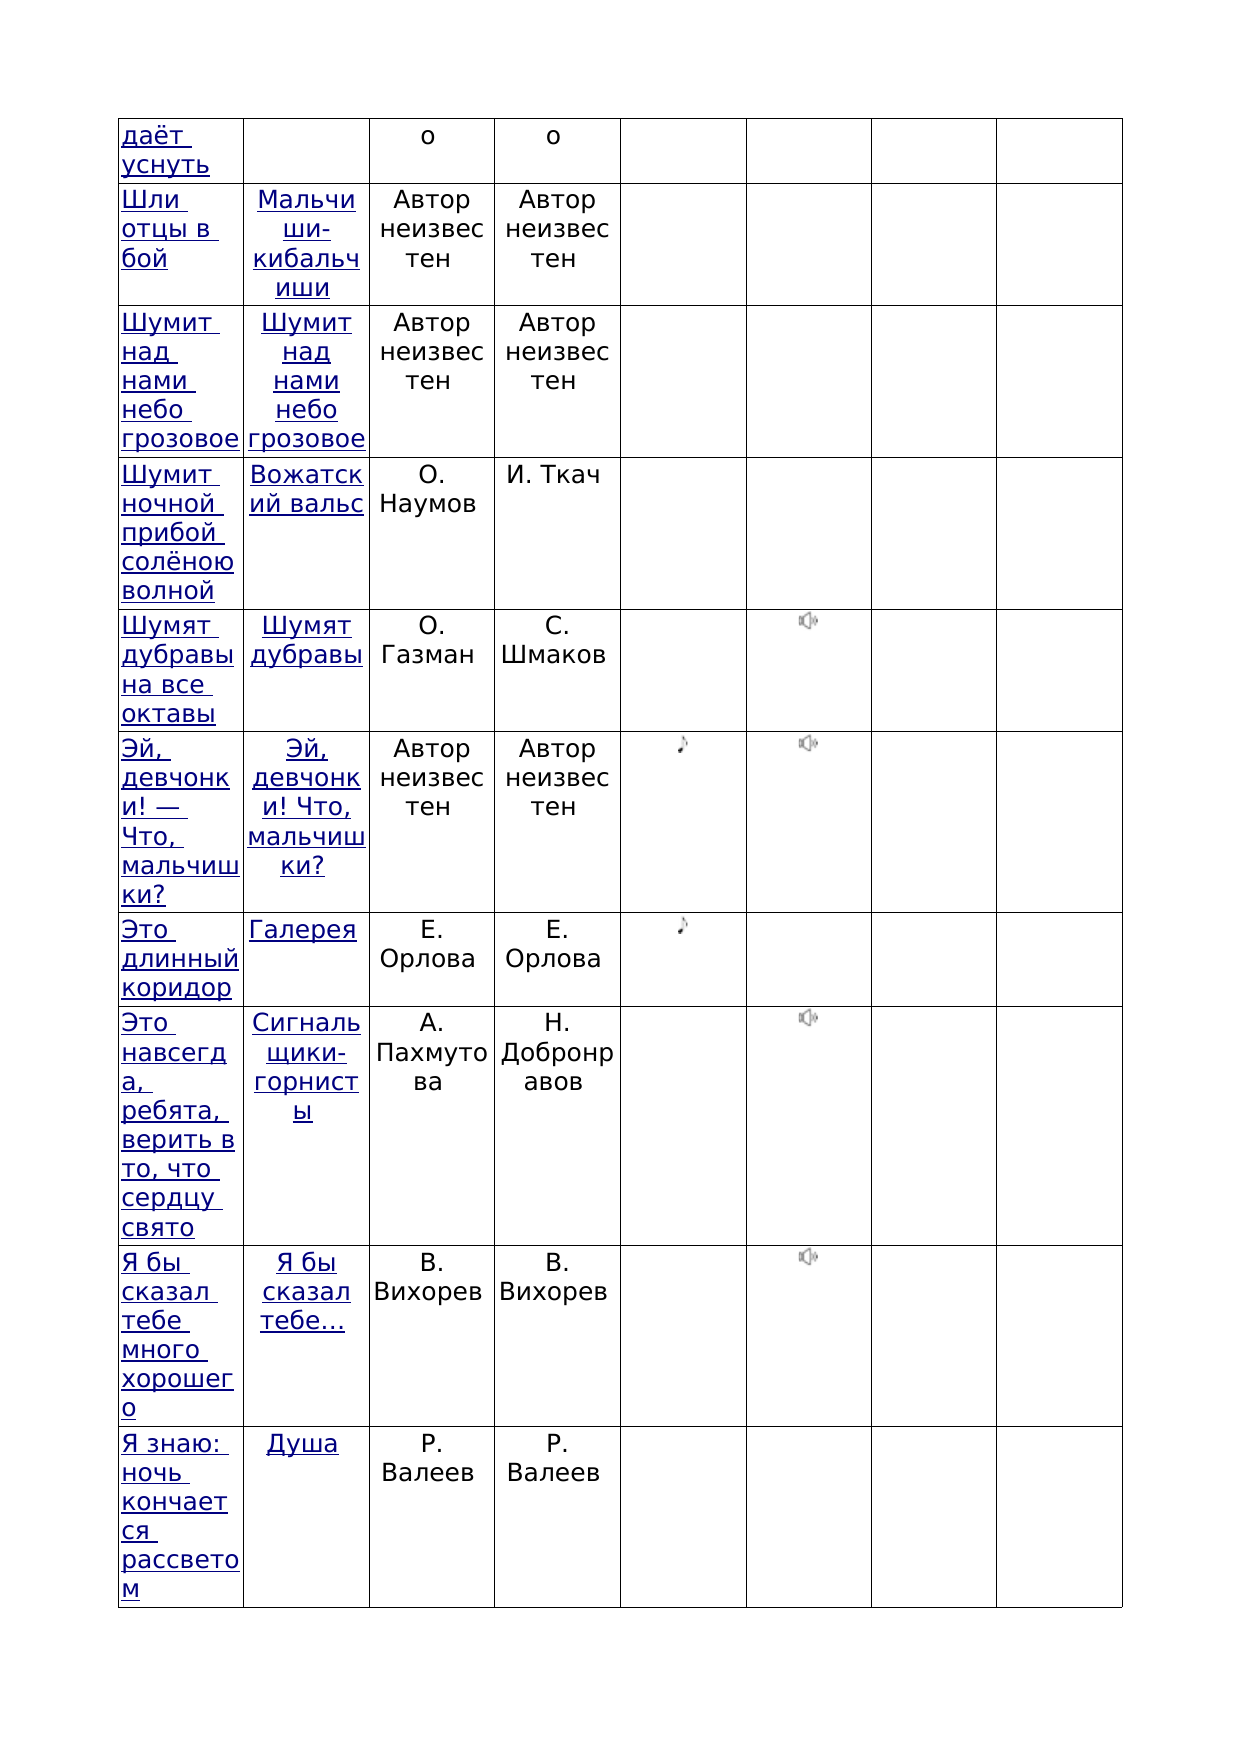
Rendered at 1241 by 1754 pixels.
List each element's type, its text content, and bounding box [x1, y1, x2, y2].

table_cell [997, 306, 1122, 457]
table_cell О. Наумов [370, 458, 494, 608]
table_cell [747, 610, 871, 731]
table_cell [747, 119, 871, 182]
picture [678, 734, 688, 753]
table_cell [621, 913, 746, 1006]
table_cell [747, 458, 871, 608]
table_cell [872, 119, 996, 182]
table_cell [621, 306, 746, 457]
table_cell [621, 610, 746, 731]
table_cell [997, 610, 1122, 731]
table_cell [621, 1427, 746, 1607]
table_cell Р. Валеев [370, 1427, 494, 1607]
table_cell Душа [244, 1427, 369, 1607]
table_cell [997, 184, 1122, 305]
table_cell [621, 119, 746, 182]
table_cell Шумят дубравы на все октавы [119, 610, 243, 731]
picture [678, 915, 688, 934]
table_cell [997, 732, 1122, 912]
table_cell [747, 1246, 871, 1426]
table_cell [747, 732, 871, 912]
table_cell [621, 1246, 746, 1426]
table_cell [872, 913, 996, 1006]
table_cell Шумят дубравы [244, 610, 369, 731]
table_cell Автор неизвестен [495, 184, 620, 305]
picture [798, 1008, 818, 1028]
table_cell Я бы сказал тебе… [244, 1246, 369, 1426]
table_cell [997, 913, 1122, 1006]
table_cell [747, 1427, 871, 1607]
table_cell Р. Валеев [495, 1427, 620, 1607]
table_cell Это навсегда, ребята, верить в то, что сердцу свято [119, 1007, 243, 1245]
table_cell Эй, девчонки! — Что, мальчишки? [119, 732, 243, 912]
table_cell И. Ткач [495, 458, 620, 608]
table_cell Е. Орлова [370, 913, 494, 1006]
table_cell [872, 1427, 996, 1607]
table_cell Эй, девчонки! Что, мальчишки? [244, 732, 369, 912]
table_cell [997, 458, 1122, 608]
table_cell Шумит над нами небо грозовое [119, 306, 243, 457]
table_cell Шумит над нами небо грозовое [244, 306, 369, 457]
picture [798, 611, 818, 631]
table_cell [872, 184, 996, 305]
table_cell Я бы сказал тебе много хорошего [119, 1246, 243, 1426]
table_cell Н. Добронравов [495, 1007, 620, 1245]
table_cell [872, 732, 996, 912]
table_cell [747, 184, 871, 305]
picture [798, 734, 818, 753]
table_cell [621, 184, 746, 305]
table_cell Вожатский вальс [244, 458, 369, 608]
table_cell Галерея [244, 913, 369, 1006]
table_cell Автор неизвестен [370, 184, 494, 305]
table_cell [747, 306, 871, 457]
table_cell [747, 913, 871, 1006]
table_cell [621, 732, 746, 912]
table_cell о [495, 119, 620, 182]
table_cell [872, 1007, 996, 1245]
table_cell Я знаю: ночь кончается рассветом [119, 1427, 243, 1607]
table_cell [621, 458, 746, 608]
table_cell С. Шмаков [495, 610, 620, 731]
table_cell Е. Орлова [495, 913, 620, 1006]
table_cell [747, 1007, 871, 1245]
table_cell [244, 119, 369, 182]
table_cell О. Газман [370, 610, 494, 731]
table_cell В. Вихорев [495, 1246, 620, 1426]
table_cell А. Пахмутова [370, 1007, 494, 1245]
table_cell о [370, 119, 494, 182]
table_cell [997, 1246, 1122, 1426]
table_cell [621, 1007, 746, 1245]
table_cell [872, 1246, 996, 1426]
table_cell [997, 119, 1122, 182]
table_cell Это длинный коридор [119, 913, 243, 1006]
table_cell [997, 1007, 1122, 1245]
table_cell [872, 610, 996, 731]
table_cell Мальчиши-кибальчиши [244, 184, 369, 305]
table_cell Шумит ночной прибой солёною волной [119, 458, 243, 608]
picture [798, 1247, 818, 1267]
table_cell Сигнальщики-горнисты [244, 1007, 369, 1245]
table_cell Автор неизвестен [495, 306, 620, 457]
table_cell Шли отцы в бой [119, 184, 243, 305]
table_cell В. Вихорев [370, 1246, 494, 1426]
table_cell даёт уснуть [119, 119, 243, 182]
table_cell [872, 458, 996, 608]
table_cell [872, 306, 996, 457]
table_cell [997, 1427, 1122, 1607]
table_cell Автор неизвестен [495, 732, 620, 912]
table_cell Автор неизвестен [370, 732, 494, 912]
table_cell Автор неизвестен [370, 306, 494, 457]
